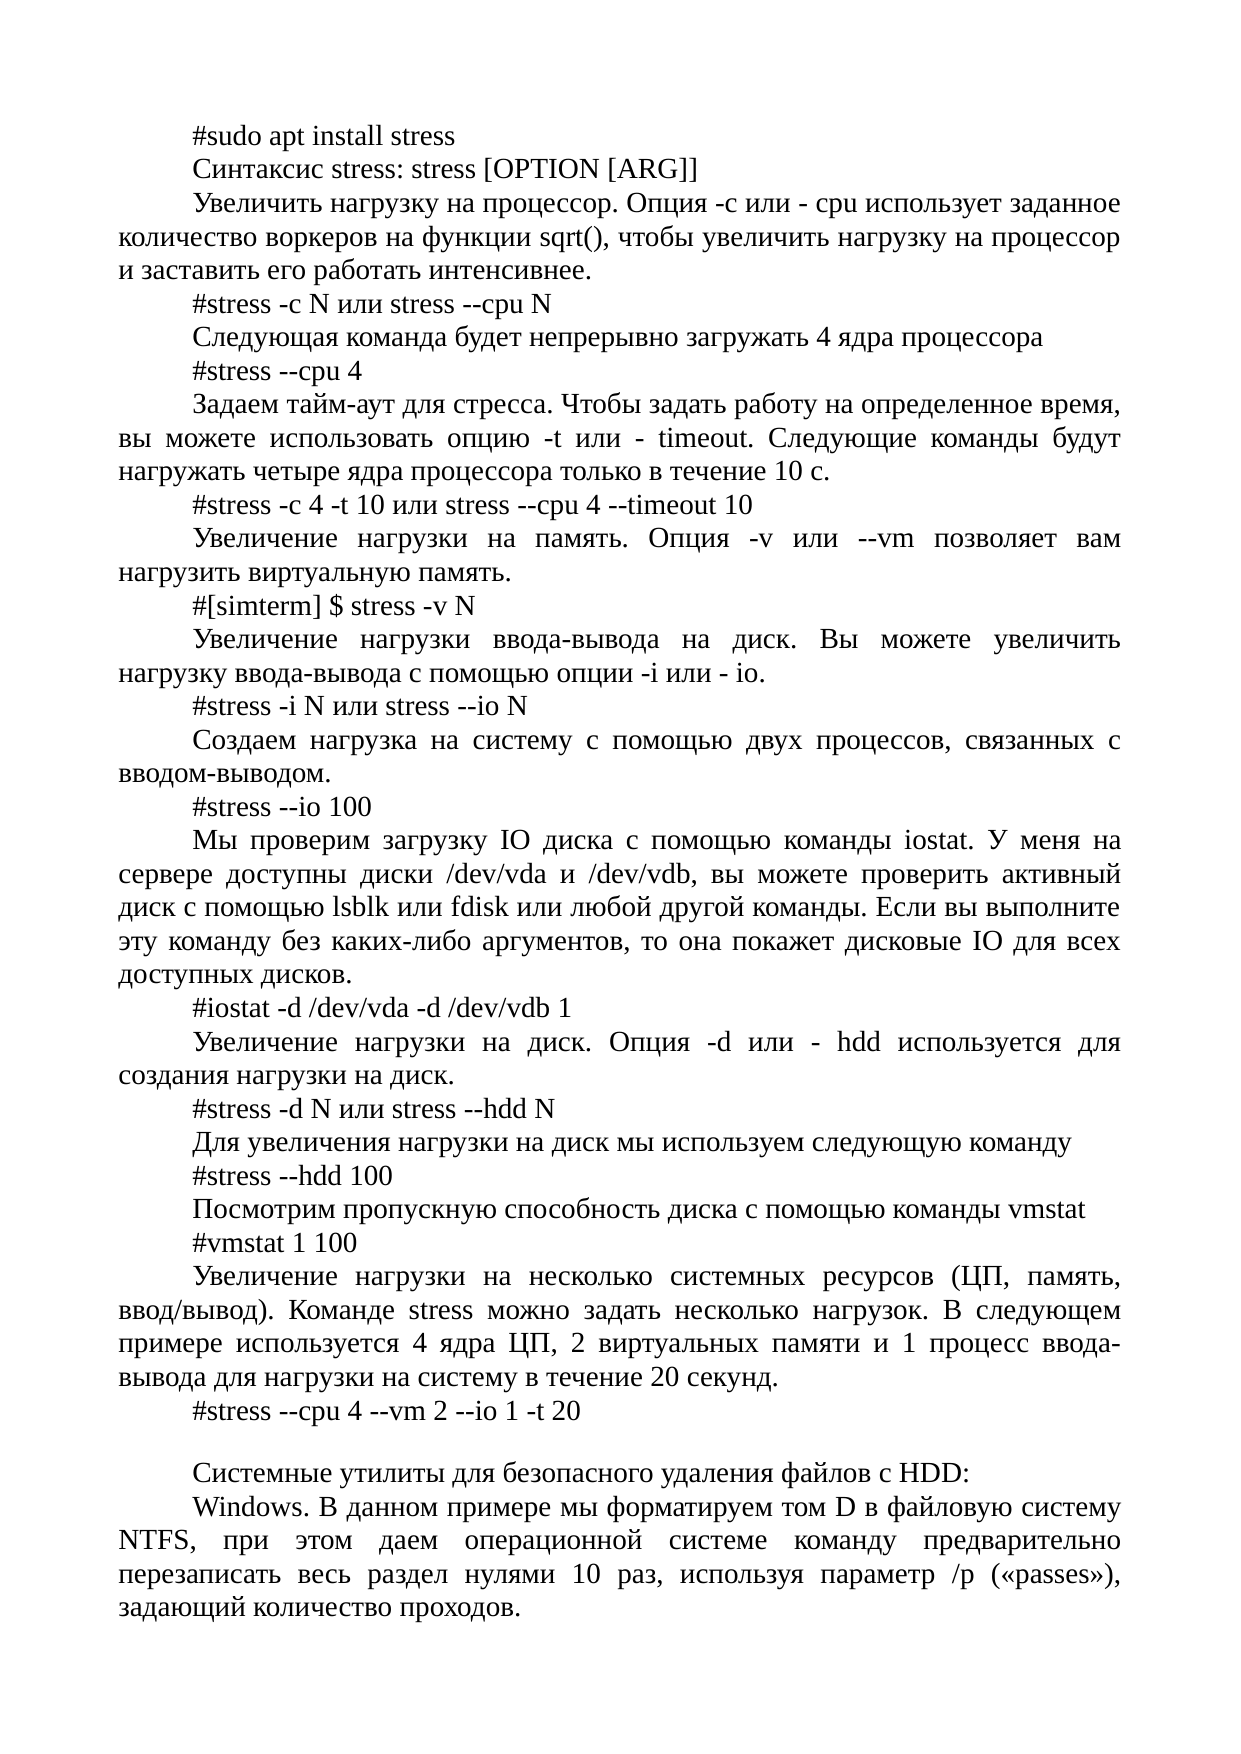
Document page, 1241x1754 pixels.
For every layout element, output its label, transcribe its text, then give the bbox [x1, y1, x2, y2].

text #[simterm] $ stress -v N [118, 588, 1122, 621]
text Увеличение нагрузки на память. Опция -v или --vm позволяет вам нагрузить виртуальную память. [118, 521, 1122, 588]
text #stress --cpu 4 --vm 2 --io 1 -t 20 [118, 1393, 1122, 1426]
text Увеличить нагрузку на процессор. Опция -c или - cpu использует заданное количество воркеров на функции sqrt(), чтобы увеличить нагрузку на процессор и заставить его работать интенсивнее. [118, 185, 1122, 286]
text #stress --cpu 4 [118, 353, 1122, 386]
text Увеличение нагрузки на диск. Опция -d или - hdd используется для создания нагрузки на диск. [118, 1024, 1122, 1091]
text #iostat -d /dev/vda -d /dev/vdb 1 [118, 990, 1122, 1024]
text Системные утилиты для безопасного удаления файлов с HDD: [118, 1455, 1122, 1489]
text Увеличение нагрузки на несколько системных ресурсов (ЦП, память, ввод/вывод). Команде stress можно задать несколько нагрузок. В следующем примере используется 4 ядра ЦП, 2 виртуальных памяти и 1 процесс ввода-вывода для нагрузки на систему в течение 20 секунд. [118, 1258, 1122, 1393]
text Создаем нагрузка на систему с помощью двух процессов, связанных с вводом-выводом. [118, 722, 1122, 789]
text Следующая команда будет непрерывно загружать 4 ядра процессора [118, 319, 1122, 353]
text Посмотрим пропускную способность диска с помощью команды vmstat [118, 1191, 1122, 1225]
text #stress -d N или stress --hdd N [118, 1091, 1122, 1124]
text #stress -c N или stress --cpu N [118, 286, 1122, 319]
text #sudo apt install stress [118, 118, 1122, 152]
text Windows. В данном примере мы форматируем том D в файловую систему NTFS, при этом даем операционной системе команду предварительно перезаписать весь раздел нулями 10 раз, используя параметр /p («passes»), задающий количество проходов. [118, 1489, 1122, 1623]
text #stress -c 4 -t 10 или stress --cpu 4 --timeout 10 [118, 487, 1122, 521]
text Синтаксис stress: stress [OPTION [ARG]] [118, 152, 1122, 185]
text #vmstat 1 100 [118, 1225, 1122, 1258]
text Задаем тайм-аут для стресса. Чтобы задать работу на определенное время, вы можете использовать опцию -t или - timeout. Следующие команды будут нагружать четыре ядра процессора только в течение 10 с. [118, 386, 1122, 487]
text Увеличение нагрузки ввода-вывода на диск. Вы можете увеличить нагрузку ввода-вывода с помощью опции -i или - io. [118, 621, 1122, 688]
text Мы проверим загрузку IO диска с помощью команды iostat. У меня на сервере доступны диски /dev/vda и /dev/vdb, вы можете проверить активный диск с помощью lsblk или fdisk или любой другой команды. Если вы выполните эту команду без каких-либо аргументов, то она покажет дисковые IO для всех доступных дисков. [118, 822, 1122, 990]
text #stress -i N или stress --io N [118, 688, 1122, 722]
text #stress --io 100 [118, 789, 1122, 822]
text Для увеличения нагрузки на диск мы используем следующую команду [118, 1124, 1122, 1158]
text #stress --hdd 100 [118, 1158, 1122, 1191]
